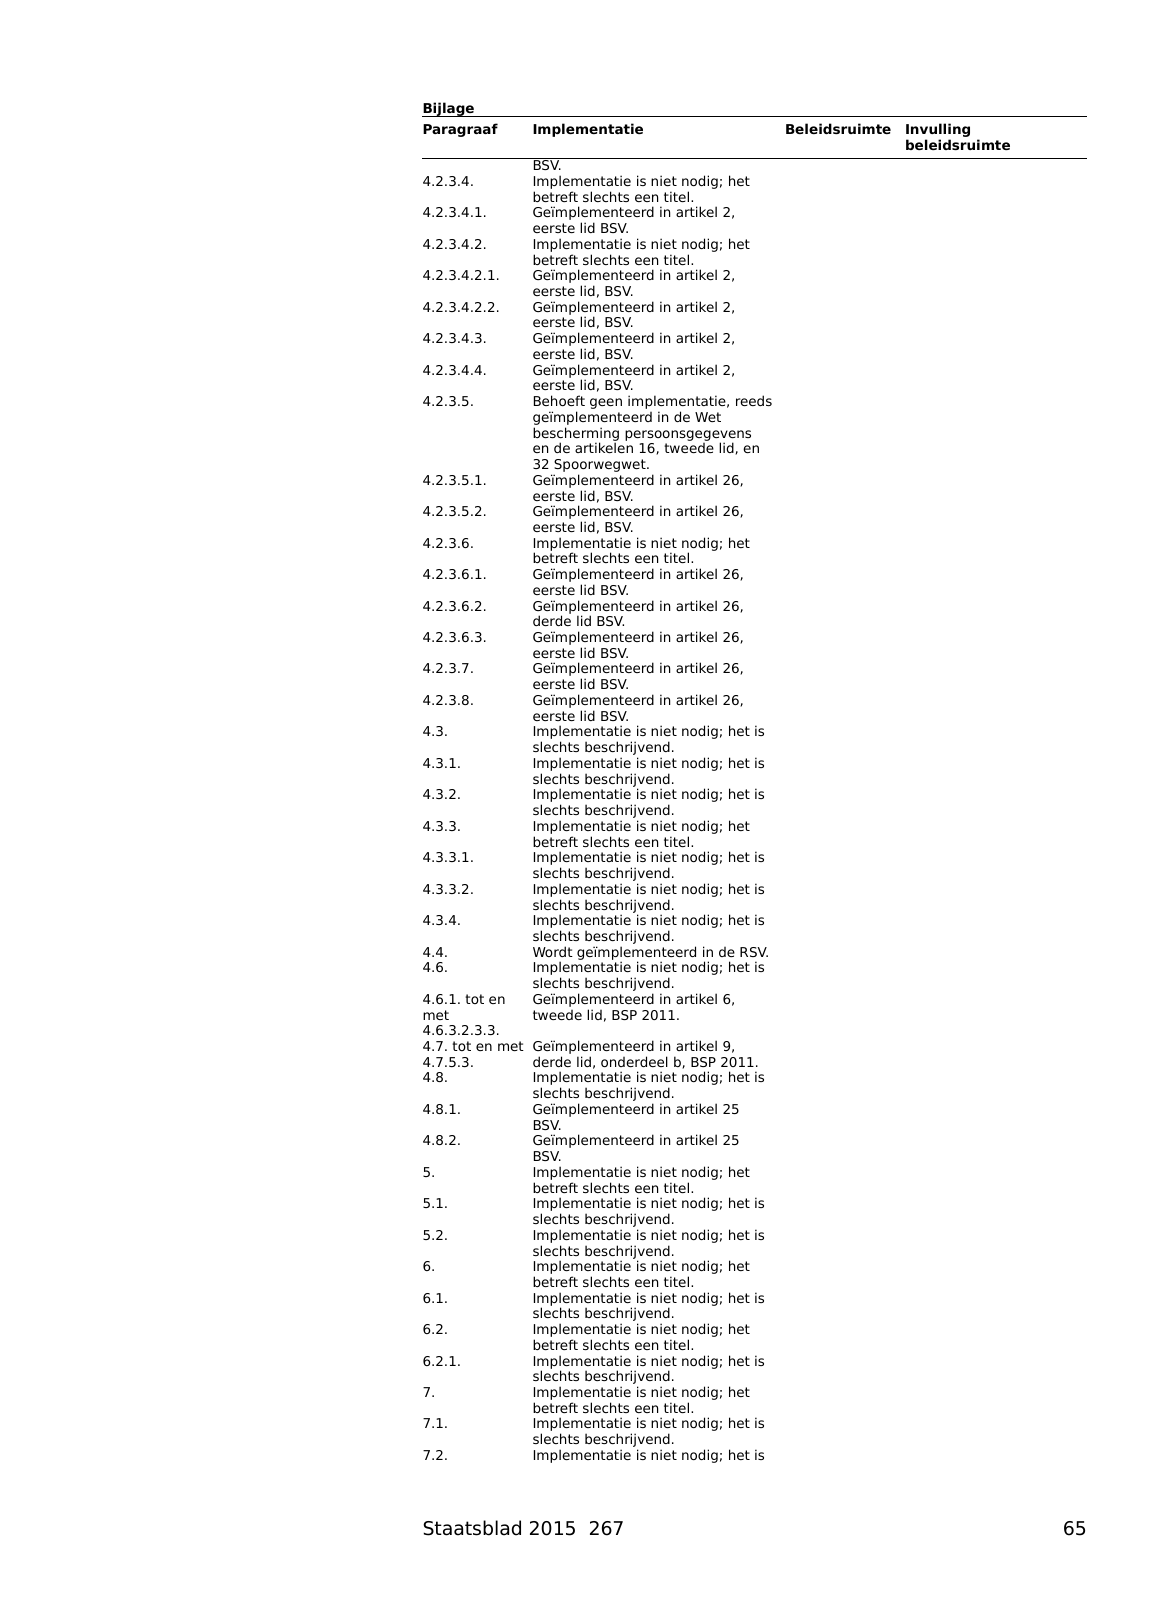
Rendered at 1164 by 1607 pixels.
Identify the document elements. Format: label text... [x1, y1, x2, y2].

table_cell [779, 363, 899, 394]
table_cell [899, 268, 1087, 299]
table_cell [779, 960, 899, 992]
table_cell [779, 1354, 899, 1385]
table_cell [779, 992, 899, 1039]
table_cell 4.2.3.6. [422, 536, 526, 567]
table_header Bijlage [422, 100, 1087, 116]
table_cell [779, 205, 899, 237]
table_cell [899, 1259, 1087, 1291]
table_cell [899, 882, 1087, 913]
table_cell [779, 1070, 899, 1102]
table_cell Geïmplementeerd in artikel 25 BSV. [526, 1133, 779, 1165]
table_cell Implementatie is niet nodig; het betreft slechts een titel. [526, 1385, 779, 1416]
table_cell Implementatie is niet nodig; het betreft slechts een titel. [526, 1322, 779, 1353]
table_cell Implementatie is niet nodig; het is slechts beschrijvend. [526, 882, 779, 913]
table_cell [899, 1102, 1087, 1133]
table_cell 4.2.3.6.3. [422, 630, 526, 661]
table_cell Invulling beleidsruimte [899, 117, 1087, 158]
table_cell [899, 599, 1087, 630]
table_cell 6.2. [422, 1322, 526, 1353]
table_cell Implementatie is niet nodig; het is slechts beschrijvend. [526, 850, 779, 882]
table_cell [899, 1291, 1087, 1322]
table_cell Implementatie is niet nodig; het is slechts beschrijvend. [526, 1228, 779, 1259]
table_cell [779, 1416, 899, 1448]
table_cell [779, 174, 899, 205]
table_cell [779, 268, 899, 299]
table_cell 4.2.3.6.2. [422, 599, 526, 630]
table_cell 7.2. [422, 1448, 526, 1463]
table_cell [779, 1102, 899, 1133]
table_cell [899, 661, 1087, 693]
table_cell 4.3. [422, 724, 526, 756]
table_cell 4.2.3.7. [422, 661, 526, 693]
table_cell [899, 992, 1087, 1039]
table_cell Implementatie is niet nodig; het is slechts beschrijvend. [526, 724, 779, 756]
table_cell [899, 205, 1087, 237]
table_cell 4.3.3.1. [422, 850, 526, 882]
table_cell [779, 1133, 899, 1165]
table_cell 4.8. [422, 1070, 526, 1102]
table_cell 4.7. tot en met 4.7.5.3. [422, 1039, 526, 1070]
table_cell 5.2. [422, 1228, 526, 1259]
table_cell 4.4. [422, 945, 526, 960]
table_cell Geïmplementeerd in artikel 26, eerste lid BSV. [526, 693, 779, 724]
table_cell Geïmplementeerd in artikel 2, eerste lid, BSV. [526, 268, 779, 299]
table_cell Implementatie is niet nodig; het betreft slechts een titel. [526, 174, 779, 205]
table_cell [779, 1165, 899, 1196]
table_cell [899, 850, 1087, 882]
table_cell Geïmplementeerd in artikel 9, derde lid, onderdeel b, BSP 2011. [526, 1039, 779, 1070]
table_cell Implementatie is niet nodig; het is slechts beschrijvend. [526, 1070, 779, 1102]
table_cell Geïmplementeerd in artikel 26, eerste lid, BSV. [526, 473, 779, 504]
table_cell [899, 473, 1087, 504]
table_cell [779, 1385, 899, 1416]
table_cell Geïmplementeerd in artikel 2, eerste lid, BSV. [526, 363, 779, 394]
table_cell 4.3.3.2. [422, 882, 526, 913]
table_cell [779, 394, 899, 473]
table_cell [899, 693, 1087, 724]
table_cell Geïmplementeerd in artikel 26, eerste lid BSV. [526, 661, 779, 693]
table_cell [779, 913, 899, 944]
table_cell Geïmplementeerd in artikel 6, tweede lid, BSP 2011. [526, 992, 779, 1039]
table_cell Geïmplementeerd in artikel 26, eerste lid BSV. [526, 630, 779, 661]
table_cell Implementatie is niet nodig; het is slechts beschrijvend. [526, 1291, 779, 1322]
table_cell [899, 787, 1087, 819]
table_cell [899, 1196, 1087, 1228]
table_cell Implementatie is niet nodig; het is slechts beschrijvend. [526, 1196, 779, 1228]
table_cell [779, 567, 899, 598]
table_cell Implementatie is niet nodig; het is slechts beschrijvend. [526, 1354, 779, 1385]
table_cell [779, 237, 899, 268]
table_cell [899, 1448, 1087, 1463]
table_cell [899, 237, 1087, 268]
table_cell [779, 1196, 899, 1228]
table_cell [779, 724, 899, 756]
table_cell [899, 724, 1087, 756]
table_cell [779, 756, 899, 787]
table_cell [779, 331, 899, 362]
table_cell Implementatie is niet nodig; het betreft slechts een titel. [526, 237, 779, 268]
table_cell Implementatie is niet nodig; het betreft slechts een titel. [526, 1259, 779, 1291]
table_cell 7.1. [422, 1416, 526, 1448]
table_cell 4.2.3.8. [422, 693, 526, 724]
table_cell Implementatie is niet nodig; het betreft slechts een titel. [526, 1165, 779, 1196]
table_cell [899, 945, 1087, 960]
table_cell [779, 473, 899, 504]
table_cell [899, 1228, 1087, 1259]
table_cell 4.2.3.6.1. [422, 567, 526, 598]
table_cell Implementatie is niet nodig; het betreft slechts een titel. [526, 819, 779, 850]
table_cell [899, 1070, 1087, 1102]
table_cell 5. [422, 1165, 526, 1196]
table_cell [899, 1039, 1087, 1070]
table_cell [899, 300, 1087, 331]
table_cell [779, 661, 899, 693]
table_cell [899, 913, 1087, 944]
table_cell BSV. [526, 159, 779, 174]
table_cell [779, 300, 899, 331]
table_cell [779, 1039, 899, 1070]
table_cell 4.2.3.5.1. [422, 473, 526, 504]
table_cell [899, 504, 1087, 536]
table_cell [779, 1291, 899, 1322]
table_cell 5.1. [422, 1196, 526, 1228]
table_cell [779, 1322, 899, 1353]
table_cell [779, 1228, 899, 1259]
table_cell [899, 1133, 1087, 1165]
table_cell [779, 945, 899, 960]
table_cell [899, 1416, 1087, 1448]
table_cell [899, 174, 1087, 205]
table_cell [899, 819, 1087, 850]
table_cell 4.6. [422, 960, 526, 992]
table_cell [422, 159, 526, 174]
table_cell 6. [422, 1259, 526, 1291]
table_cell [899, 363, 1087, 394]
table_cell Geïmplementeerd in artikel 26, eerste lid, BSV. [526, 504, 779, 536]
table_cell 4.2.3.4.2.2. [422, 300, 526, 331]
table_cell Implementatie is niet nodig; het is slechts beschrijvend. [526, 913, 779, 944]
table_cell [779, 882, 899, 913]
table_cell [899, 630, 1087, 661]
table_cell [779, 159, 899, 174]
table_cell Implementatie [526, 117, 779, 158]
table_cell [899, 756, 1087, 787]
table_cell Implementatie is niet nodig; het is slechts beschrijvend. [526, 960, 779, 992]
table_cell 4.2.3.4. [422, 174, 526, 205]
table_cell Behoeft geen implementatie, reeds geïmplementeerd in de Wet bescherming persoonsgegevens en de artikelen 16, tweede lid, en 32 Spoorwegwet. [526, 394, 779, 473]
table_cell 4.3.1. [422, 756, 526, 787]
table_cell Paragraaf [422, 117, 526, 158]
table_cell [779, 504, 899, 536]
table_cell 6.1. [422, 1291, 526, 1322]
table_cell [779, 819, 899, 850]
table_cell Geïmplementeerd in artikel 26, derde lid BSV. [526, 599, 779, 630]
table_cell 4.2.3.4.1. [422, 205, 526, 237]
table_cell 4.2.3.5.2. [422, 504, 526, 536]
table_cell [899, 159, 1087, 174]
table_cell [899, 1385, 1087, 1416]
table_cell [779, 630, 899, 661]
table_cell Geïmplementeerd in artikel 26, eerste lid BSV. [526, 567, 779, 598]
table_cell 4.6.1. tot en met 4.6.3.2.3.3. [422, 992, 526, 1039]
table_cell 7. [422, 1385, 526, 1416]
table_cell Wordt geïmplementeerd in de RSV. [526, 945, 779, 960]
table_cell [779, 536, 899, 567]
table_cell 4.2.3.4.2.1. [422, 268, 526, 299]
table_cell Geïmplementeerd in artikel 2, eerste lid, BSV. [526, 331, 779, 362]
table_cell [779, 693, 899, 724]
table_cell 4.2.3.4.2. [422, 237, 526, 268]
table_cell Geïmplementeerd in artikel 25 BSV. [526, 1102, 779, 1133]
table_cell 4.2.3.4.4. [422, 363, 526, 394]
table_cell [899, 1165, 1087, 1196]
table_cell Beleidsruimte [779, 117, 899, 158]
table_cell [899, 1354, 1087, 1385]
table_cell 4.8.1. [422, 1102, 526, 1133]
table_cell [899, 394, 1087, 473]
table_cell [779, 787, 899, 819]
table_cell [779, 850, 899, 882]
table_cell [899, 536, 1087, 567]
table_cell 4.3.4. [422, 913, 526, 944]
table_cell Implementatie is niet nodig; het is [526, 1448, 779, 1463]
table_cell [779, 1448, 899, 1463]
table_cell Implementatie is niet nodig; het is slechts beschrijvend. [526, 756, 779, 787]
table_cell Implementatie is niet nodig; het is slechts beschrijvend. [526, 1416, 779, 1448]
table_cell [779, 1259, 899, 1291]
table_cell 4.3.2. [422, 787, 526, 819]
table_cell Implementatie is niet nodig; het betreft slechts een titel. [526, 536, 779, 567]
table_cell [779, 599, 899, 630]
table_cell 6.2.1. [422, 1354, 526, 1385]
table_cell Implementatie is niet nodig; het is slechts beschrijvend. [526, 787, 779, 819]
table_cell 4.2.3.5. [422, 394, 526, 473]
table_cell Geïmplementeerd in artikel 2, eerste lid BSV. [526, 205, 779, 237]
table_cell 4.8.2. [422, 1133, 526, 1165]
table_cell [899, 960, 1087, 992]
table_cell 4.2.3.4.3. [422, 331, 526, 362]
table_cell [899, 1322, 1087, 1353]
table_cell [899, 331, 1087, 362]
table_cell 4.3.3. [422, 819, 526, 850]
table_cell Geïmplementeerd in artikel 2, eerste lid, BSV. [526, 300, 779, 331]
table_cell [899, 567, 1087, 598]
